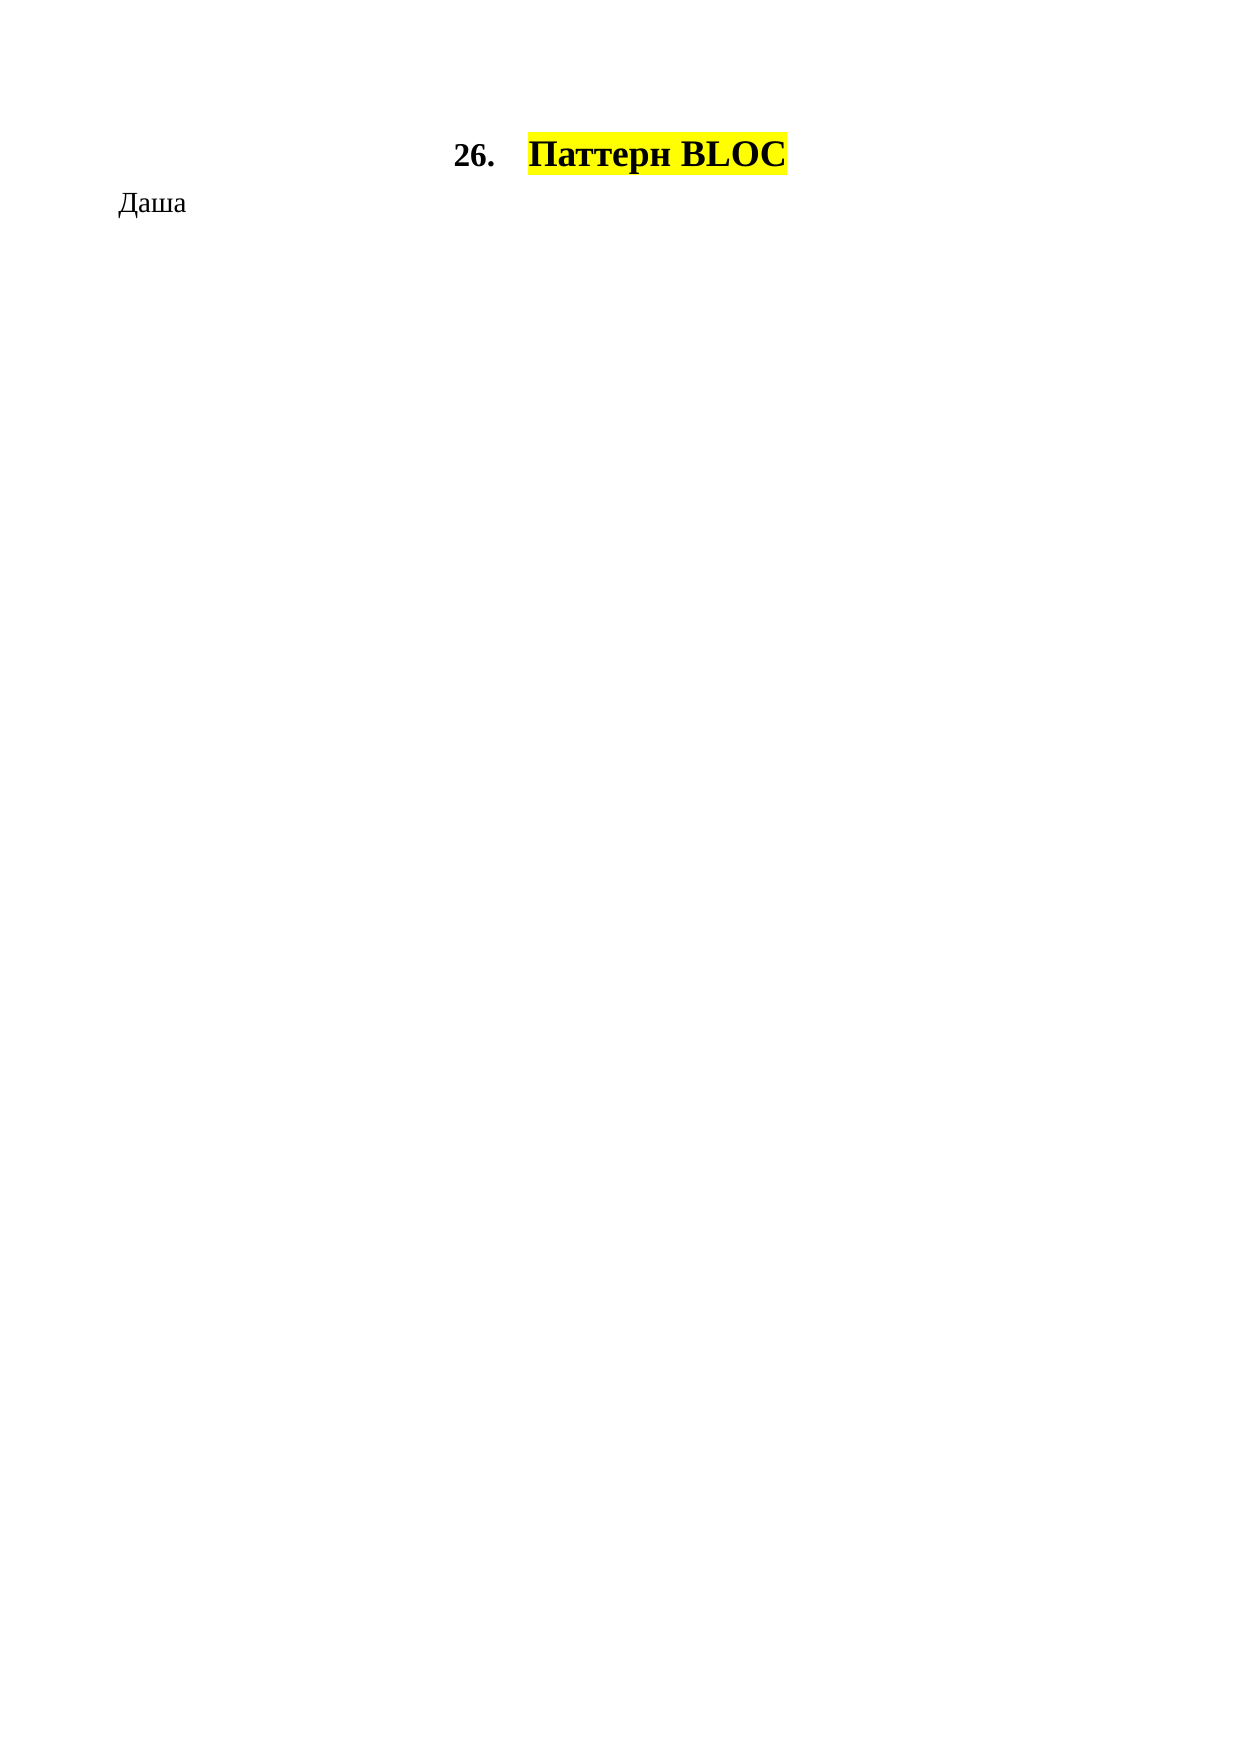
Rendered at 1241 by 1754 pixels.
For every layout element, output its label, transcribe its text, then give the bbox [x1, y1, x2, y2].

subtitle Паттерн BLOC [118, 143, 1122, 173]
text Даша [118, 185, 1122, 219]
